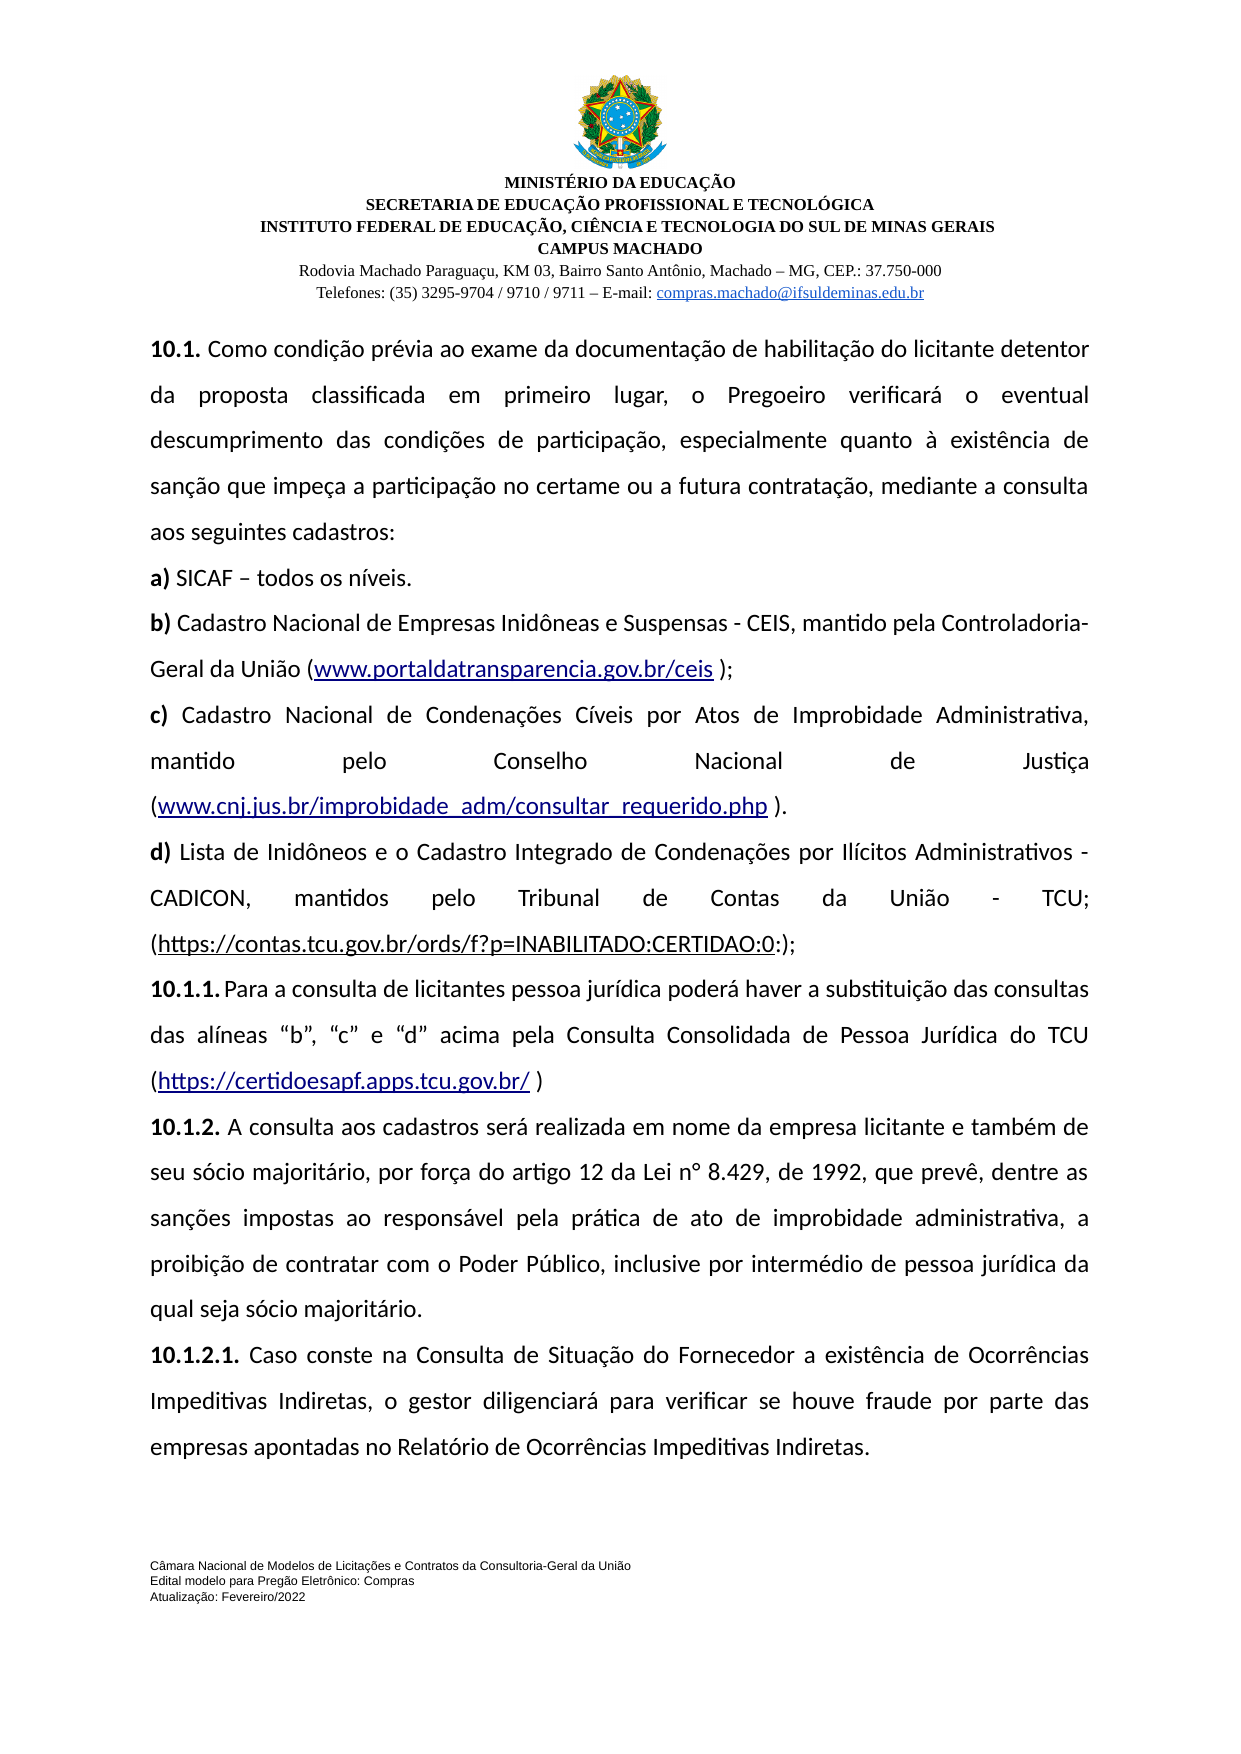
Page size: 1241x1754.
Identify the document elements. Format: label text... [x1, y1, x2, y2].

picture [573, 75, 667, 169]
text 10.1.1. Para a consulta de licitantes pessoa jurídica poderá haver a substituição das consultas das alíneas “b”, “c” e “d” acima pela Consulta Consolidada de Pessoa Jurídica do TCU (https://certidoesapf.apps.tcu.gov.br/ ) [150, 973, 1090, 1095]
picture [639, 150, 650, 156]
text a) SICAF – todos os níveis. [150, 562, 1090, 592]
picture [613, 164, 628, 169]
text 10.1. Como condição prévia ao exame da documentação de habilitação do licitante detentor da proposta classificada em primeiro lugar, o Pregoeiro verificará o eventual descumprimento das condições de participação, especialmente quanto à existência de sanção que impeça a participação no certame ou a futura contratação, mediante a consulta aos seguintes cadastros: [150, 333, 1090, 547]
text b) Cadastro Nacional de Empresas Inidôneas e Suspensas - CEIS, mantido pela Controladoria-Geral da União (www.portaldatransparencia.gov.br/ceis ); [150, 608, 1090, 684]
text 10.1.2.1. Caso conste na Consulta de Situação do Fornecedor a existência de Ocorrências Impeditivas Indiretas, o gestor diligenciará para verificar se houve fraude por parte das empresas apontadas no Relatório de Ocorrências Impeditivas Indiretas. [150, 1339, 1090, 1461]
text d) Lista de Inidôneos e o Cadastro Integrado de Condenações por Ilícitos Administrativos - CADICON, mantidos pelo Tribunal de Contas da União - TCU;(https://contas.tcu.gov.br/ords/f?p=INABILITADO:CERTIDAO:0:); [150, 836, 1090, 958]
text 10.1.2. A consulta aos cadastros será realizada em nome da empresa licitante e também de seu sócio majoritário, por força do artigo 12 da Lei n° 8.429, de 1992, que prevê, dentre as sanções impostas ao responsável pela prática de ato de improbidade administrativa, a proibição de contratar com o Poder Público, inclusive por intermédio de pessoa jurídica da qual seja sócio majoritário. [150, 1111, 1090, 1324]
text c) Cadastro Nacional de Condenações Cíveis por Atos de Improbidade Administrativa, mantido pelo Conselho Nacional de Justiça (www.cnj.jus.br/improbidade_adm/consultar_requerido.php ). [150, 699, 1090, 821]
